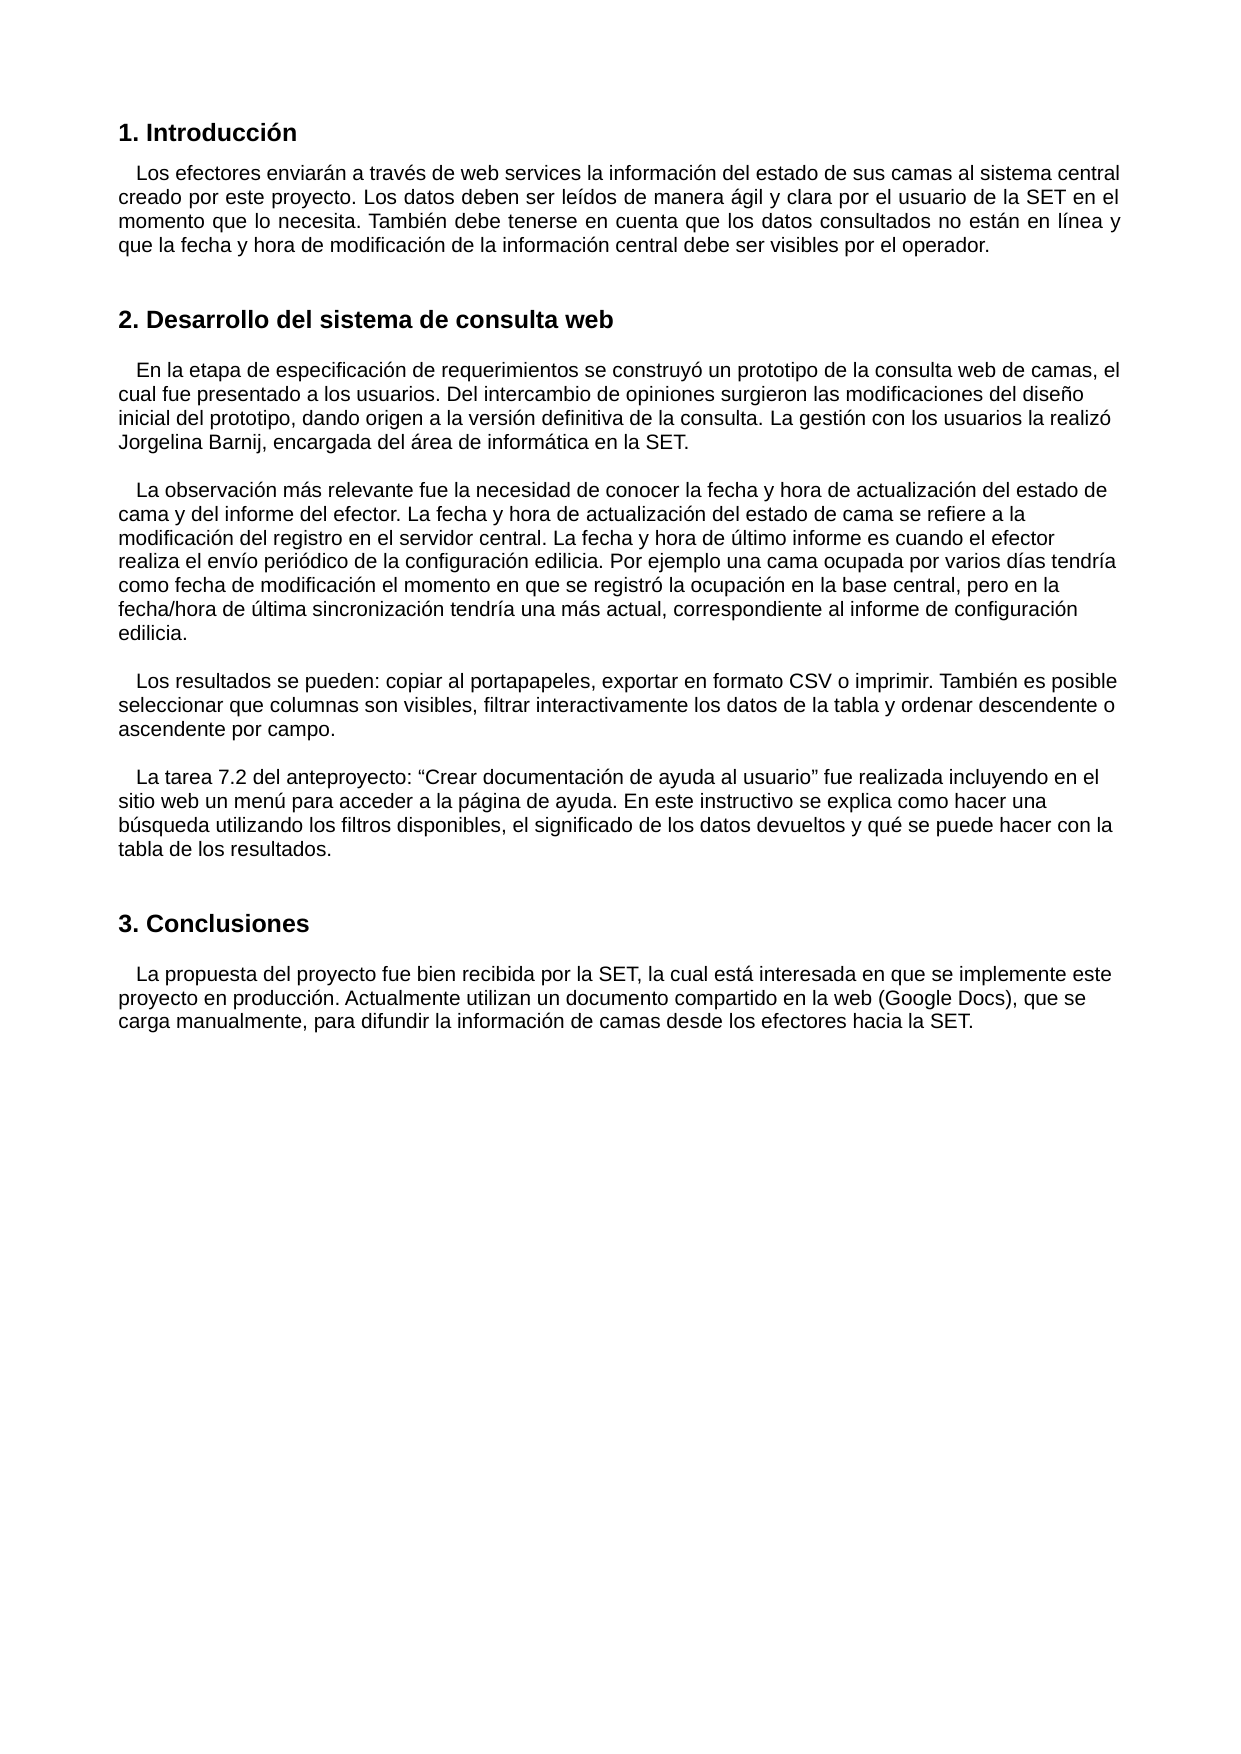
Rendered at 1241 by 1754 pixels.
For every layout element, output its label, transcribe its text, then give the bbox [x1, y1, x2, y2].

text La tarea 7.2 del anteproyecto: “Crear documentación de ayuda al usuario” fue realizada incluyendo en el sitio web un menú para acceder a la página de ayuda. En este instructivo se explica como hacer una búsqueda utilizando los filtros disponibles, el significado de los datos devueltos y qué se puede hacer con la tabla de los resultados. [118, 765, 1122, 861]
text Los resultados se pueden: copiar al portapapeles, exportar en formato CSV o imprimir. También es posible seleccionar que columnas son visibles, filtrar interactivamente los datos de la tabla y ordenar descendente o ascendente por campo. [118, 669, 1122, 741]
text En la etapa de especificación de requerimientos se construyó un prototipo de la consulta web de camas, el cual fue presentado a los usuarios. Del intercambio de opiniones surgieron las modificaciones del diseño inicial del prototipo, dando origen a la versión definitiva de la consulta. La gestión con los usuarios la realizó Jorgelina Barnij, encargada del área de informática en la SET. [118, 358, 1122, 453]
text Los efectores enviarán a través de web services la información del estado de sus camas al sistema central creado por este proyecto. Los datos deben ser leídos de manera ágil y clara por el usuario de la SET en el momento que lo necesita. También debe tenerse en cuenta que los datos consultados no están en línea y que la fecha y hora de modificación de la información central debe ser visibles por el operador. [118, 161, 1122, 257]
text 3. Conclusiones [118, 909, 1122, 937]
text 2. Desarrollo del sistema de consulta web [118, 305, 1122, 334]
text La observación más relevante fue la necesidad de conocer la fecha y hora de actualización del estado de cama y del informe del efector. La fecha y hora de actualización del estado de cama se refiere a la modificación del registro en el servidor central. La fecha y hora de último informe es cuando el efector realiza el envío periódico de la configuración edilicia. Por ejemplo una cama ocupada por varios días tendría como fecha de modificación el momento en que se registró la ocupación en la base central, pero en la fecha/hora de última sincronización tendría una más actual, correspondiente al informe de configuración edilicia. [118, 477, 1122, 645]
text La propuesta del proyecto fue bien recibida por la SET, la cual está interesada en que se implemente este proyecto en producción. Actualmente utilizan un documento compartido en la web (Google Docs), que se carga manualmente, para difundir la información de camas desde los efectores hacia la SET. [118, 961, 1122, 1033]
text 1. Introducción [118, 118, 1122, 147]
